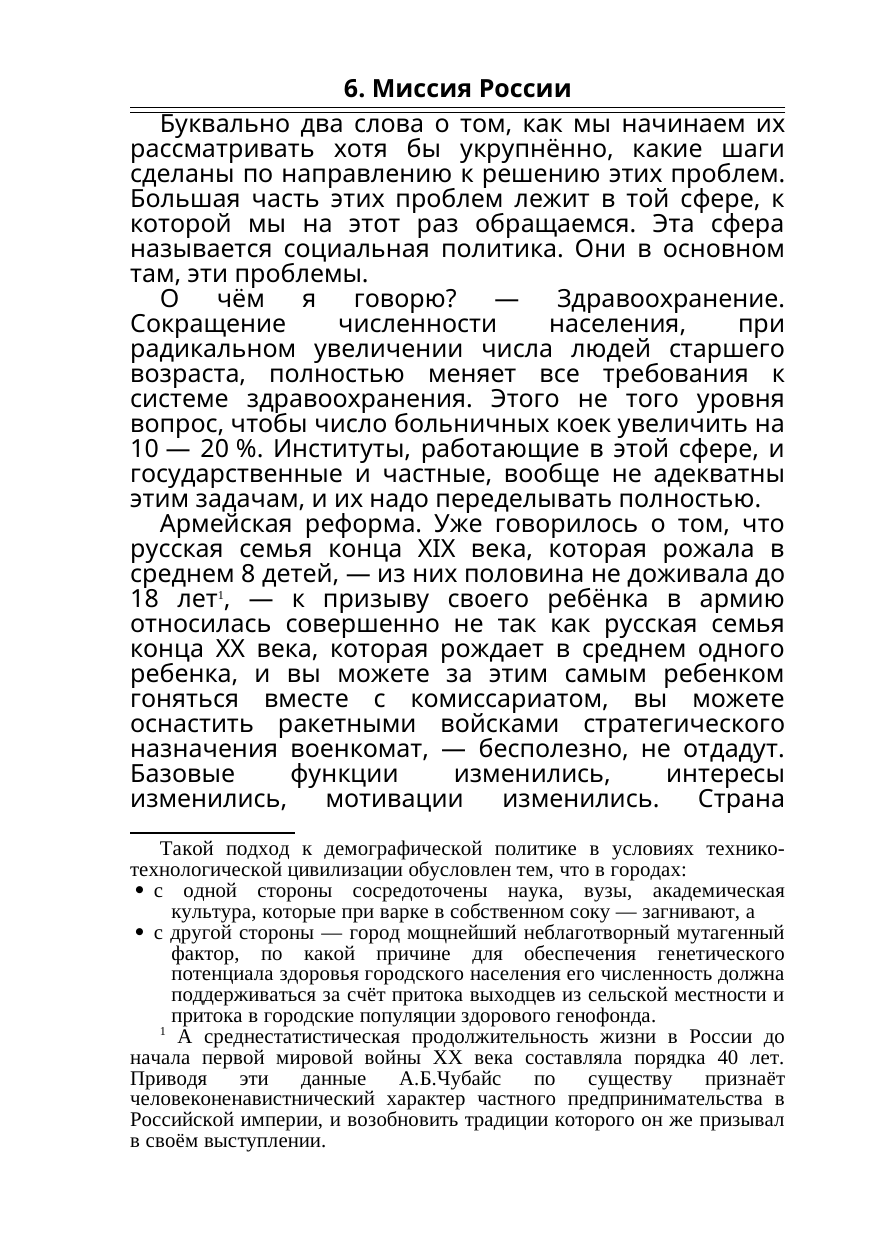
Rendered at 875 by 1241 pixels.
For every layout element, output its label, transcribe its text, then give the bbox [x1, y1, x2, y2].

text О чём я говорю? — Здравоохранение. Сокращение численности населения, при радикальном увеличении числа людей старшего возраста, полностью меняет все требования к системе здравоохранения. Этого не того уровня вопрос, чтобы число больничных коек увеличить на 10 — 20 %. Институты, работающие в этой сфере, и государственные и частные, вообще не адекватны этим задачам, и их надо переделывать полностью. [130, 287, 785, 512]
text Армейская реформа. Уже говорилось о том, что русская семья конца XIX века, которая рожала в среднем 8 детей, — из них половина не доживала до 18 лет, — к призыву своего ребёнка в армию относилась совершенно не так как русская семья конца XX века, которая рождает в среднем одного ребенка, и вы можете за этим самым ребенком гоняться вместе с комиссариатом, вы можете оснастить ракетными войсками стратегического назначения военкомат, — бесполезно, не отдадут. Базовые функции изменились, интересы изменились, мотивации изменились. Страна [130, 512, 785, 812]
text Буквально два слова о том, как мы начинаем их рассматривать хотя бы укрупнённо, какие шаги сделаны по направлению к решению этих проблем. Большая часть этих проблем лежит в той сфере, к которой мы на этот раз обращаемся. Эта сфера называется социальная политика. Они в основном там, эти проблемы. [130, 113, 785, 287]
list с другой стороны — город мощнейший неблаготворный мутагенный фактор, по какой причине для обеспечения генетического потенциала здоровья городского населения его численность должна поддерживаться за счёт притока выходцев из сельской местности и притока в городские популяции здорового генофонда. [136, 922, 785, 1027]
text Такой подход к демографической политике в условиях технико-технологической цивилизации обусловлен тем, что в городах: [130, 839, 785, 881]
text А среднестатистическая продолжительность жизни в России до начала первой мировой войны ХХ века составляла порядка 40 лет. Приводя эти данные А.Б.Чубайс по существу признаёт человеконенавистнический характер частного предпринимательства в Российской империи, и возобновить традиции которого он же призывал в своём выступлении. [130, 1027, 785, 1152]
list с одной стороны сосредоточены наука, вузы, академическая культура, которые при варке в собственном соку — загнивают, а [136, 881, 785, 922]
